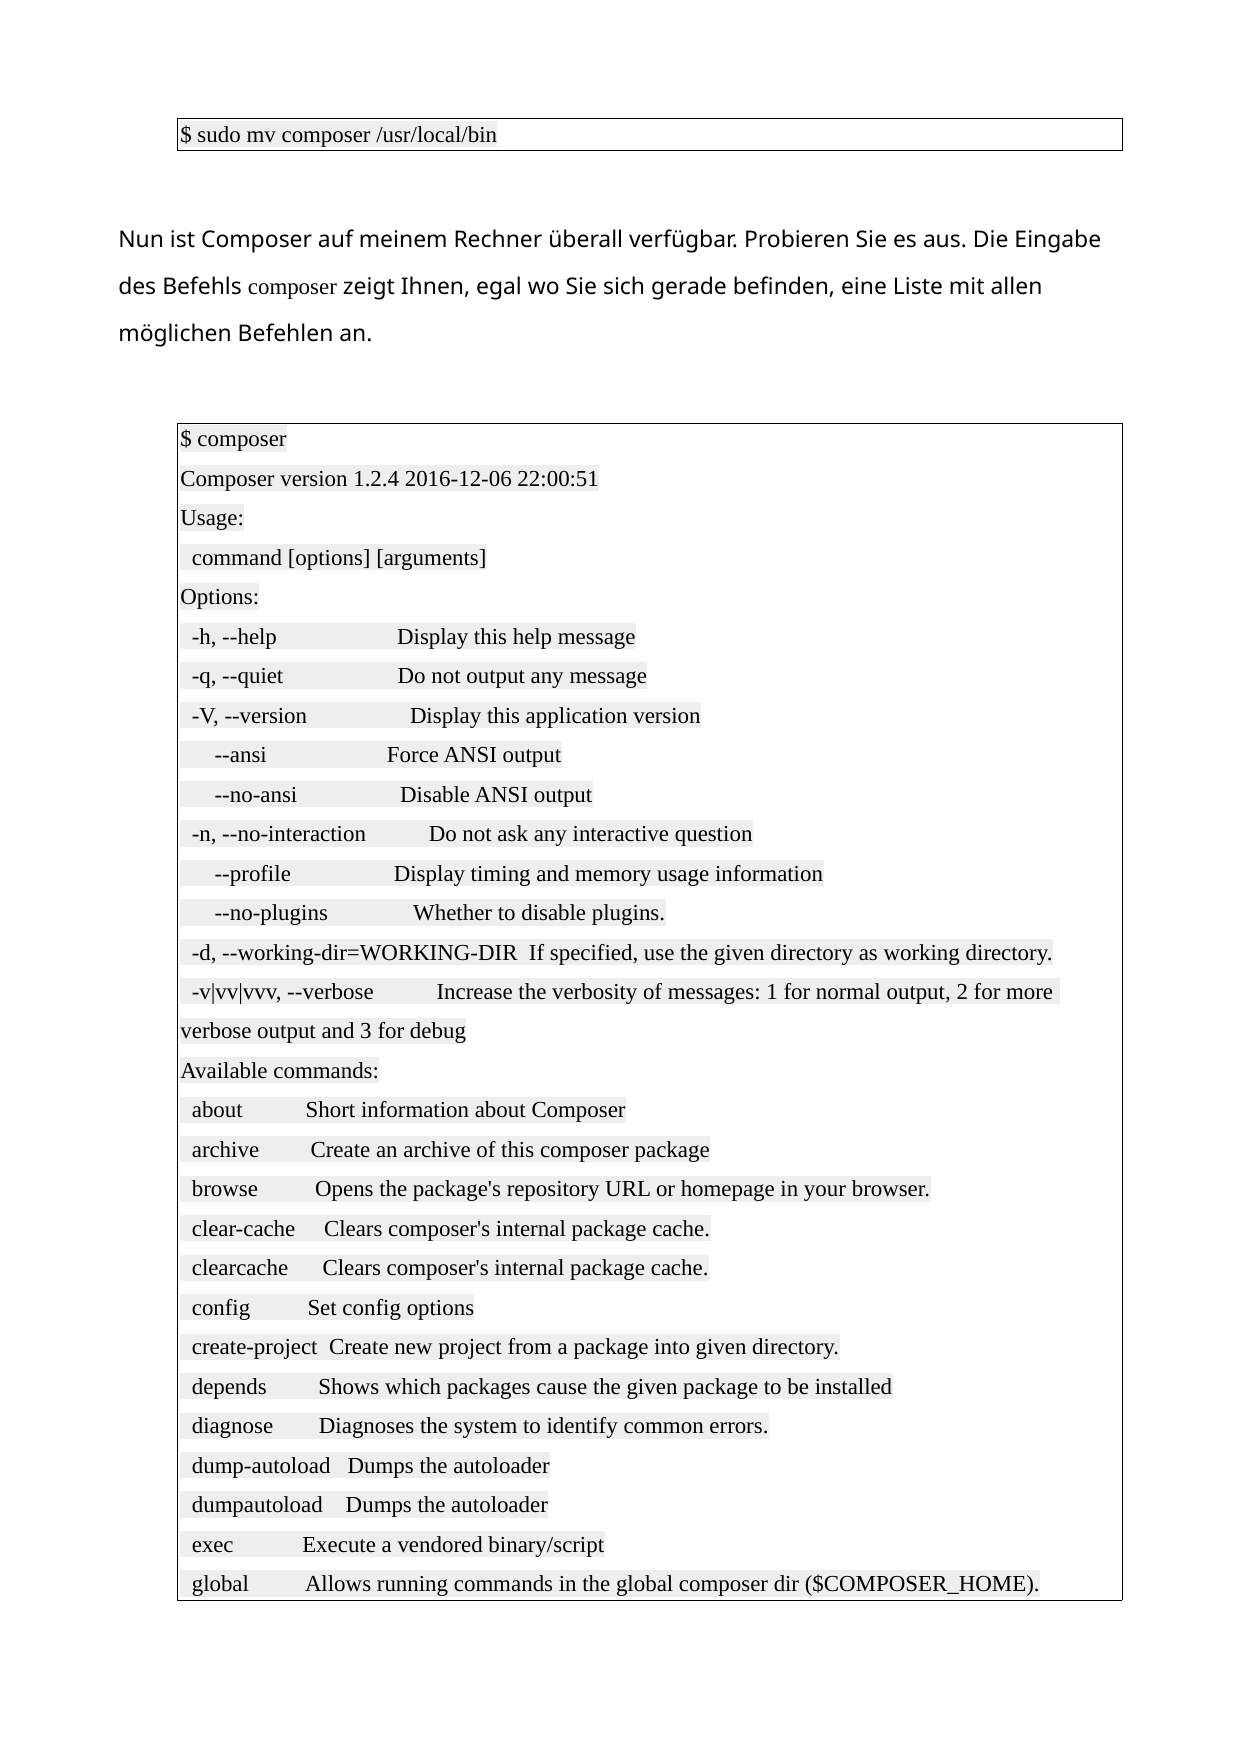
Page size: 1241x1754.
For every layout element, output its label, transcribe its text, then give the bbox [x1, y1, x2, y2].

text $ sudo mv composer /usr/local/bin [178, 119, 1122, 150]
text Nun ist Composer auf meinem Rechner überall verfügbar. Probieren Sie es aus. Die Eingabe des Befehls composer zeigt Ihnen, egal wo Sie sich gerade befinden, eine Liste mit allen möglichen Befehlen an. [118, 223, 1122, 348]
text $ composer Composer version 1.2.4 2016-12-06 22:00:51 Usage: command [options] [arguments] Options: -h, --help Display this help message -q, --quiet Do not output any message -V, --version Display this application version --ansi Force ANSI output --no-ansi Disable ANSI output -n, --no-interaction Do not ask any interactive question --profile Display timing and memory usage information --no-plugins Whether to disable plugins. -d, --working-dir=WORKING-DIR If specified, use the given directory as working directory. -v|vv|vvv, --verbose Increase the verbosity of messages: 1 for normal output, 2 for more verbose output and 3 for debug Available commands: about Short information about Composer archive Create an archive of this composer package browse Opens the package's repository URL or homepage in your browser. clear-cache Clears composer's internal package cache. clearcache Clears composer's internal package cache. config Set config options create-project Create new project from a package into given directory. depends Shows which packages cause the given package to be installed diagnose Diagnoses the system to identify common errors. dump-autoload Dumps the autoloader dumpautoload Dumps the autoloader exec Execute a vendored binary/script global Allows running commands in the global composer dir ($COMPOSER_HOME). [178, 424, 1122, 1600]
